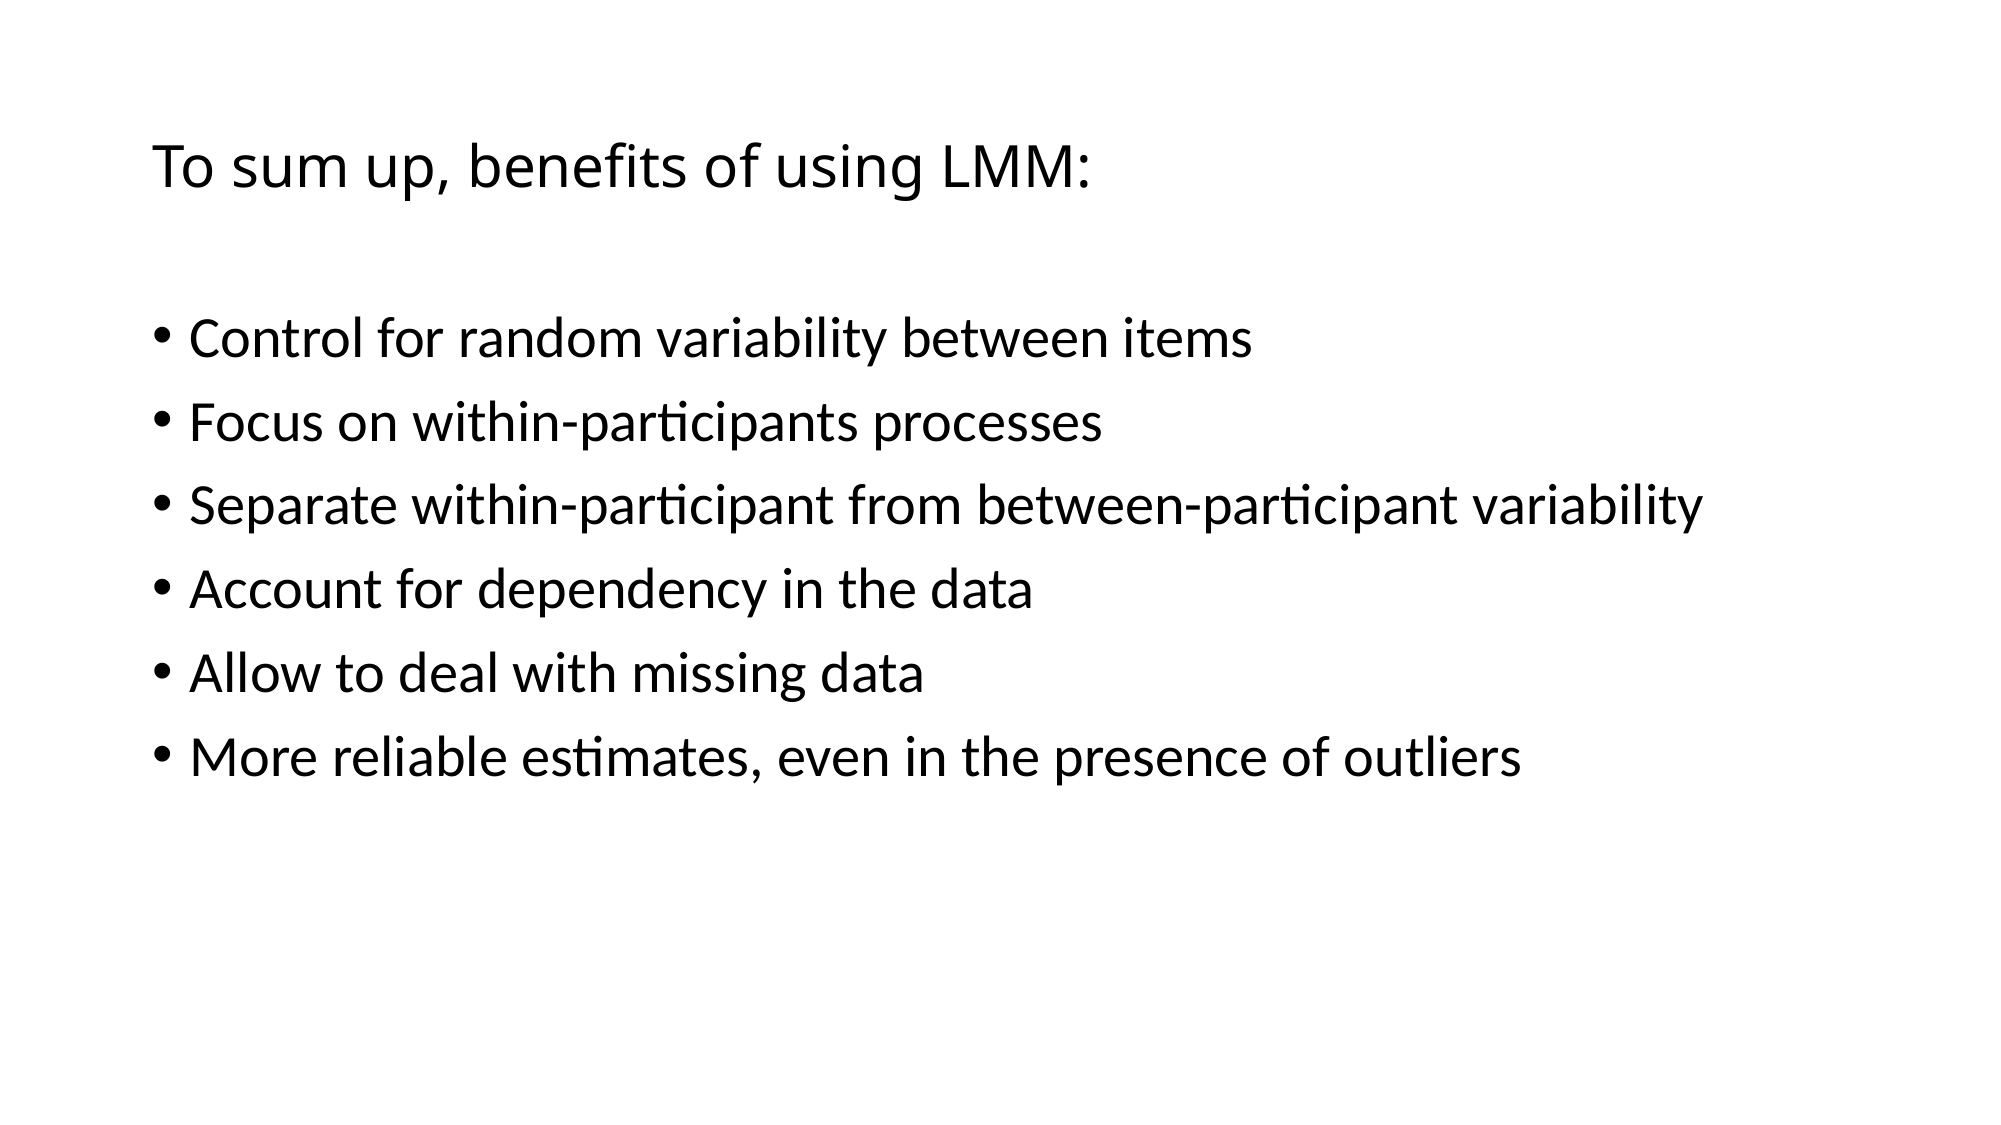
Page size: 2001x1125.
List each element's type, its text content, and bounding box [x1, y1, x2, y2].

list Control for random variability between items Focus on within-participants processes Separate within-participant from between-participant variability Account for dependency in the data Allow to deal with missing data More reliable estimates, even in the presence of outliers [137, 299, 1863, 1014]
title To sum up, benefits of using LMM: [137, 59, 1863, 278]
